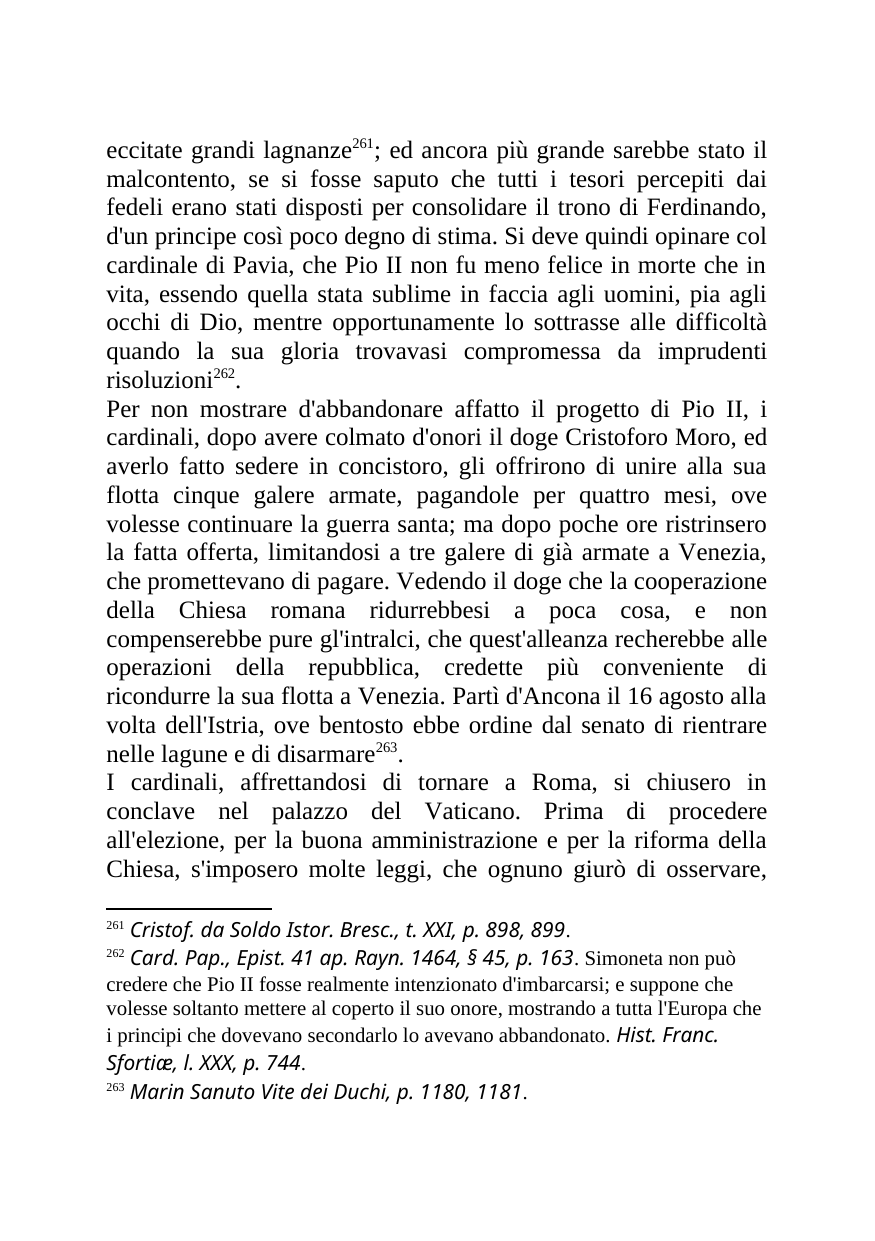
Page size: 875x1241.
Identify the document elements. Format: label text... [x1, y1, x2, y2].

text eccitate grandi lagnanze; ed ancora più grande sarebbe stato il malcontento, se si fosse saputo che tutti i tesori percepiti dai fedeli erano stati disposti per consolidare il trono di Ferdinando, d'un principe così poco degno di stima. Si deve quindi opinare col cardinale di Pavia, che Pio II non fu meno felice in morte che in vita, essendo quella stata sublime in faccia agli uomini, pia agli occhi di Dio, mentre opportunamente lo sottrasse alle difficoltà quando la sua gloria trovavasi compromessa da imprudenti risoluzioni. [106, 135, 768, 394]
text Marin Sanuto Vite dei Duchi, p. 1180, 1181. [106, 1077, 768, 1105]
text Card. Pap., Epist. 41 ap. Rayn. 1464, § 45, p. 163. Simoneta non può credere che Pio II fosse realmente intenzionato d'imbarcarsi; e suppone che volesse soltanto mettere al coperto il suo onore, mostrando a tutta l'Europa che i principi che dovevano secondarlo lo avevano abbandonato. Hist. Franc. Sfortiæ, l. XXX, p. 744. [106, 943, 768, 1077]
text Cristof. da Soldo Istor. Bresc., t. XXI, p. 898, 899. [106, 915, 768, 943]
text Per non mostrare d'abbandonare affatto il progetto di Pio II, i cardinali, dopo avere colmato d'onori il doge Cristoforo Moro, ed averlo fatto sedere in concistoro, gli offrirono di unire alla sua flotta cinque galere armate, pagandole per quattro mesi, ove volesse continuare la guerra santa; ma dopo poche ore ristrinsero la fatta offerta, limitandosi a tre galere di già armate a Venezia, che promettevano di pagare. Vedendo il doge che la cooperazione della Chiesa romana ridurrebbesi a poca cosa, e non compenserebbe pure gl'intralci, che quest'alleanza recherebbe alle operazioni della repubblica, credette più conveniente di ricondurre la sua flotta a Venezia. Partì d'Ancona il 16 agosto alla volta dell'Istria, ove bentosto ebbe ordine dal senato di rientrare nelle lagune e di disarmare. [106, 394, 768, 767]
text I cardinali, affrettandosi di tornare a Roma, si chiusero in conclave nel palazzo del Vaticano. Prima di procedere all'elezione, per la buona amministrazione e per la riforma della Chiesa, s'imposero molte leggi, che ognuno giurò di osservare, [106, 767, 768, 882]
